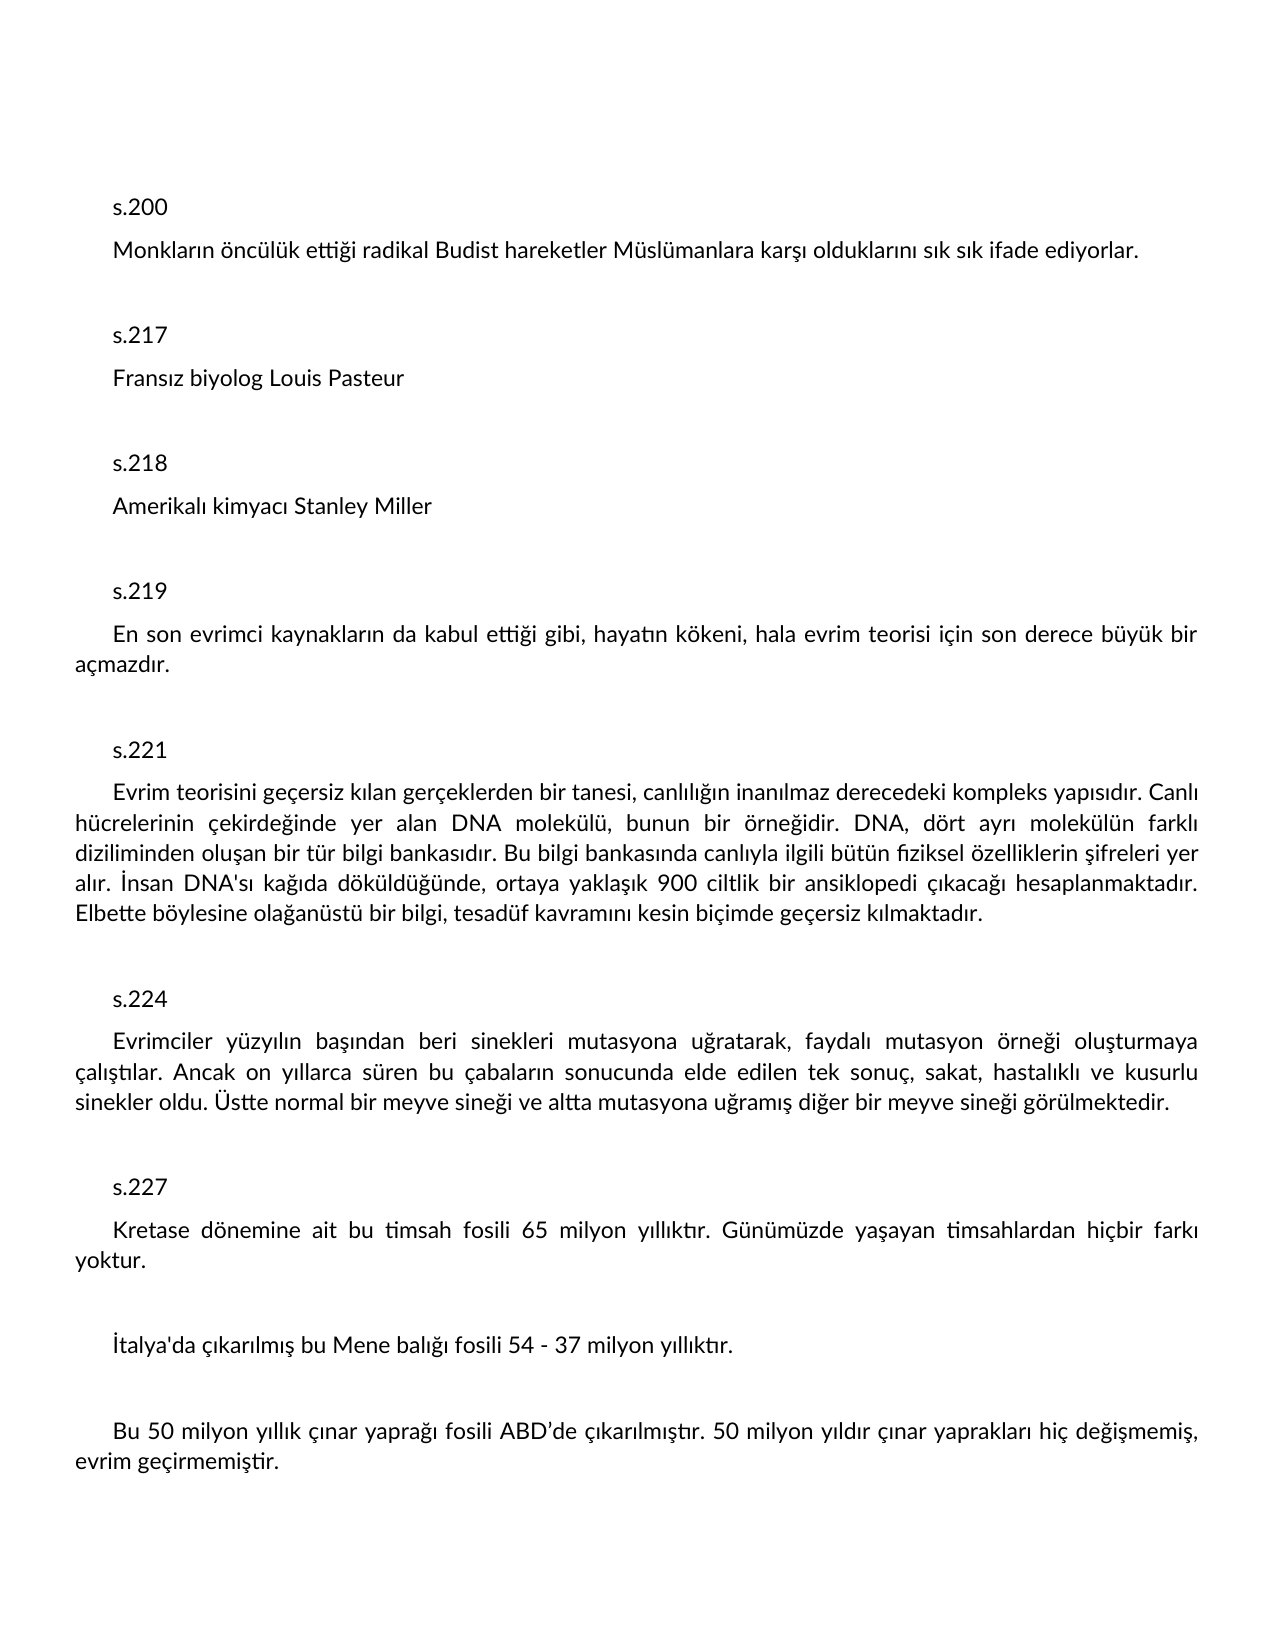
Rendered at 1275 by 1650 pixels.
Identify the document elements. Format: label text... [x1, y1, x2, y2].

text Bu 50 milyon yıllık çınar yaprağı fosili ABD’de çıkarılmıştır. 50 milyon yıldır çınar yaprakları hiç değişmemiş, evrim geçirmemiştir. [75, 1417, 1200, 1474]
text s.224 [75, 984, 1200, 1012]
text s.218 [75, 449, 1200, 476]
text En son evrimci kaynakların da kabul ettiği gibi, hayatın kökeni, hala evrim teorisi için son derece büyük bir açmazdır. [75, 620, 1200, 677]
text s.221 [75, 735, 1200, 763]
text Amerikalı kimyacı Stanley Miller [75, 492, 1200, 519]
text s.219 [75, 577, 1200, 604]
text Fransız biyolog Louis Pasteur [75, 363, 1200, 391]
text Kretase dönemine ait bu timsah fosili 65 milyon yıllıktır. Günümüzde yaşayan timsahlardan hiçbir farkı yoktur. [75, 1216, 1200, 1273]
text s.217 [75, 321, 1200, 348]
text İtalya'da çıkarılmış bu Mene balığı fosili 54 - 37 milyon yıllıktır. [75, 1331, 1200, 1359]
text s.200 [75, 193, 1200, 220]
text s.227 [75, 1173, 1200, 1200]
text Evrim teorisini geçersiz kılan gerçeklerden bir tanesi, canlılığın inanılmaz derecedeki kompleks yapısıdır. Canlı hücrelerinin çekirdeğinde yer alan DNA molekülü, bunun bir örneğidir. DNA, dört ayrı molekülün farklı diziliminden oluşan bir tür bilgi bankasıdır. Bu bilgi bankasında canlıyla ilgili bütün fiziksel özelliklerin şifreleri yer alır. İnsan DNA'sı kağıda döküldüğünde, ortaya yaklaşık 900 ciltlik bir ansiklopedi çıkacağı hesaplanmaktadır. Elbette böylesine olağanüstü bir bilgi, tesadüf kavramını kesin biçimde geçersiz kılmaktadır. [75, 778, 1200, 926]
text Evrimciler yüzyılın başından beri sinekleri mutasyona uğratarak, faydalı mutasyon örneği oluşturmaya çalıştılar. Ancak on yıllarca süren bu çabaların sonucunda elde edilen tek sonuç, sakat, hastalıklı ve kusurlu sinekler oldu. Üstte normal bir meyve sineği ve altta mutasyona uğramış diğer bir meyve sineği görülmektedir. [75, 1027, 1200, 1115]
text Monkların öncülük ettiği radikal Budist hareketler Müslümanlara karşı olduklarını sık sık ifade ediyorlar. [75, 235, 1200, 263]
